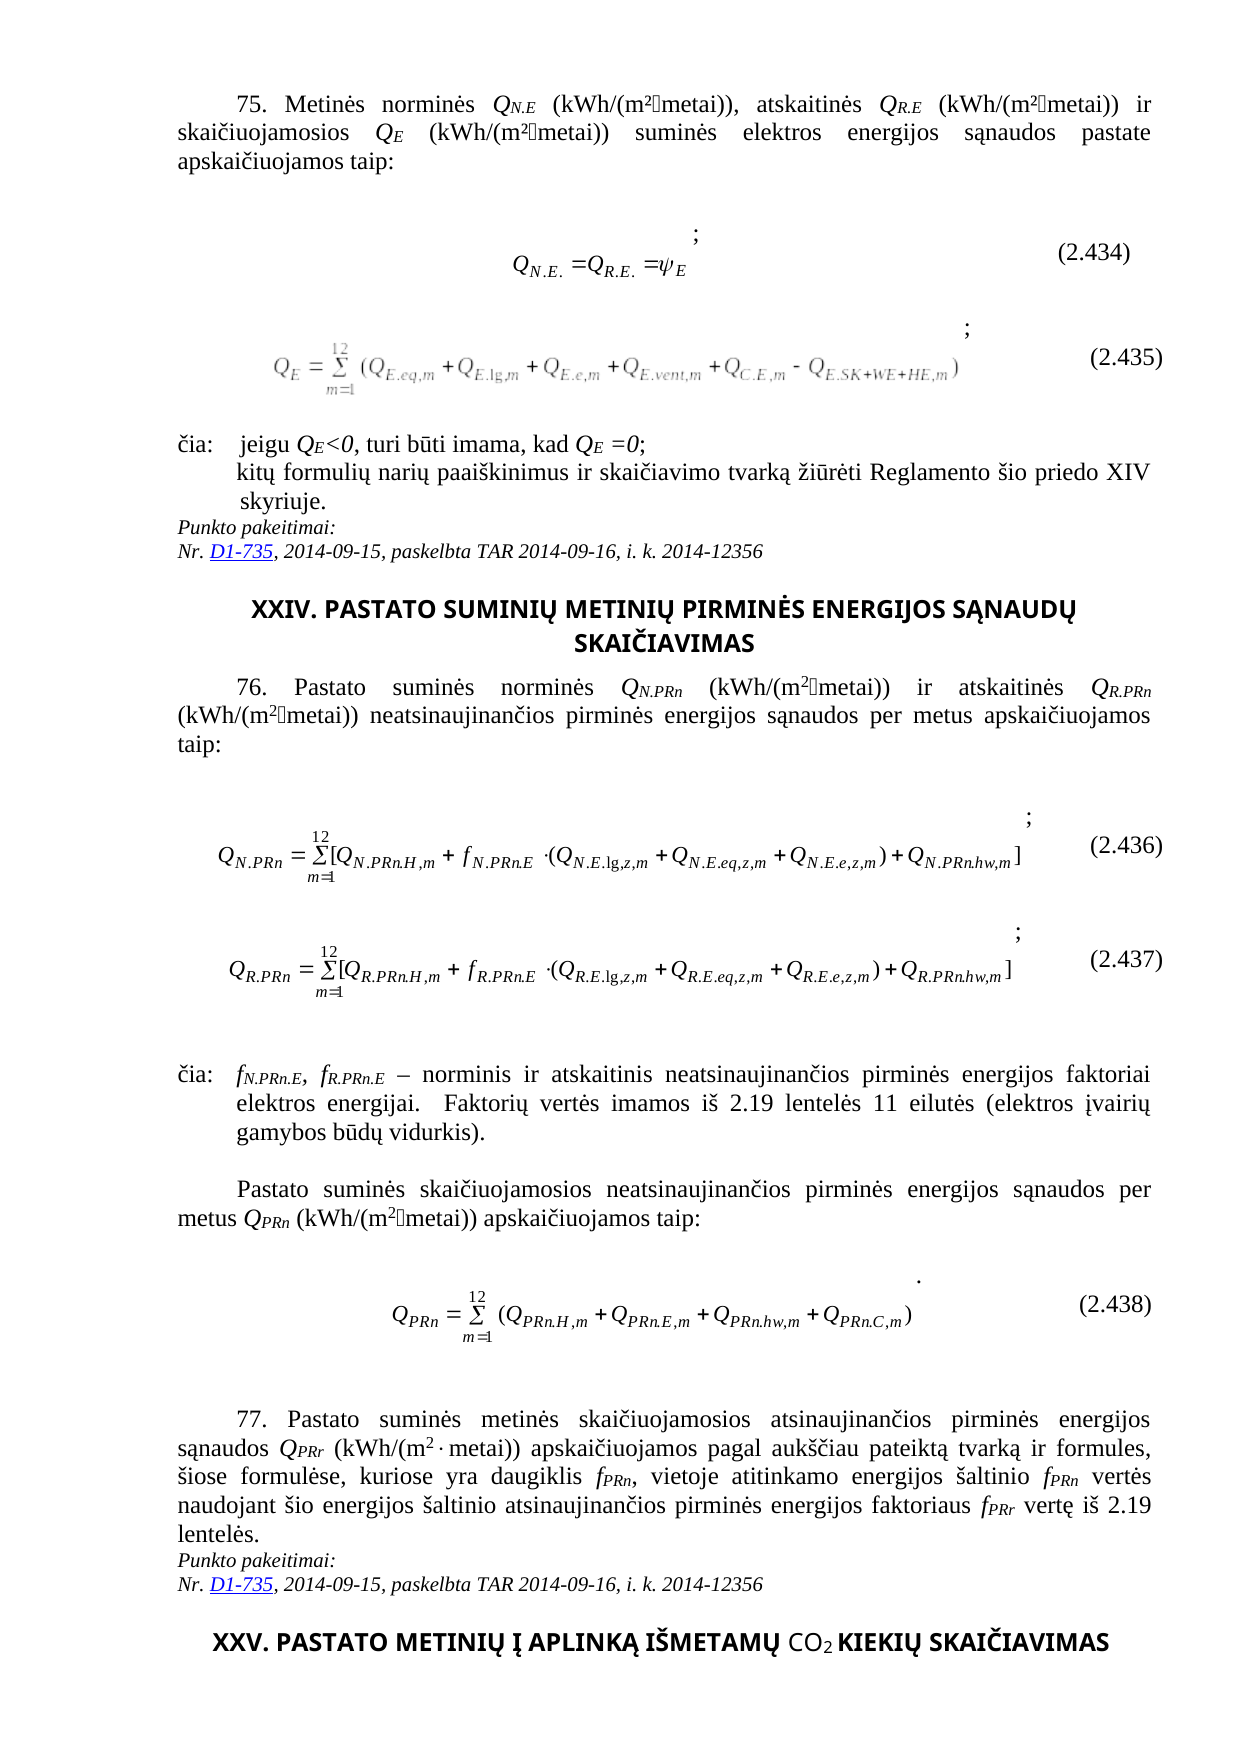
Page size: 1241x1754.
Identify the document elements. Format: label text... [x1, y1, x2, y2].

text Punkto pakeitimai: [177, 515, 1151, 539]
text 75. Metinės norminės QN.E (kWh/(m²metai)), atskaitinės QR.E (kWh/(m²metai)) ir skaičiuojamosios QE (kWh/(m²metai)) suminės elektros energijos sąnaudos pastate apskaičiuojamos taip: [177, 89, 1151, 175]
text Pastato suminės skaičiuojamosios neatsinaujinančios pirminės energijos sąnaudos per metus QPRn (kWh/(m2metai)) apskaičiuojamos taip: [177, 1174, 1151, 1232]
text 76. Pastato suminės norminės QN.PRn (kWh/(m2metai)) ir atskaitinės QR.PRn (kWh/(m2metai)) neatsinaujinančios pirminės energijos sąnaudos per metus apskaičiuojamos taip: [177, 672, 1151, 758]
text čia: fN.PRn.E, fR.PRn.E – norminis ir atskaitinis neatsinaujinančios pirminės energijos faktoriai elektros energijai. Faktorių vertės imamos iš 2.19 lentelės 11 eilutės (elektros įvairių gamybos būdų vidurkis). [177, 1059, 1151, 1146]
text Nr. D1-735, 2014-09-15, paskelbta TAR 2014-09-16, i. k. 2014-12356 [177, 539, 1151, 563]
table_header ; [177, 218, 1031, 284]
text 77. Pastato suminės metinės skaičiuojamosios atsinaujinančios pirminės energijos sąnaudos QPRr (kWh/(m2metai)) apskaičiuojamos pagal aukščiau pateiktą tvarką ir formules, šiose formulėse, kuriose yra daugiklis fPRn, vietoje atitinkamo energijos šaltinio fPRn vertės naudojant šio energijos šaltinio atsinaujinančios pirminės energijos faktoriaus fPRr vertę iš 2.19 lentelės. [177, 1404, 1151, 1548]
text Punkto pakeitimai: [177, 1548, 1151, 1572]
table_header ; [177, 801, 1069, 887]
table_header (2.435) [1064, 313, 1174, 400]
text čia: jeigu QE<0, turi būti imama, kad QE =0; [177, 429, 1151, 457]
table_header (2.436) [1070, 801, 1174, 887]
table_header ; [177, 313, 1063, 400]
text XXV. Pastato metinių į aplinką išmetamų CO2 kiekių skaičiavimas [177, 1624, 1151, 1659]
table_header (2.434) [1031, 218, 1142, 284]
text kitų formulių narių paaiškinimus ir skaičiavimo tvarką žiūrėti Reglamento šio priedo XIV skyriuje. [236, 457, 1151, 515]
text Nr. D1-735, 2014-09-15, paskelbta TAR 2014-09-16, i. k. 2014-12356 [177, 1572, 1151, 1596]
table_header (2.438) [1045, 1261, 1163, 1346]
table_header ; [177, 916, 1069, 1002]
table_header (2.437) [1070, 916, 1174, 1002]
table_header . [177, 1261, 1045, 1346]
text XXIV. Pastato suminių metinių pirminės energijos sąnaudų skaičiavimas [177, 592, 1151, 660]
